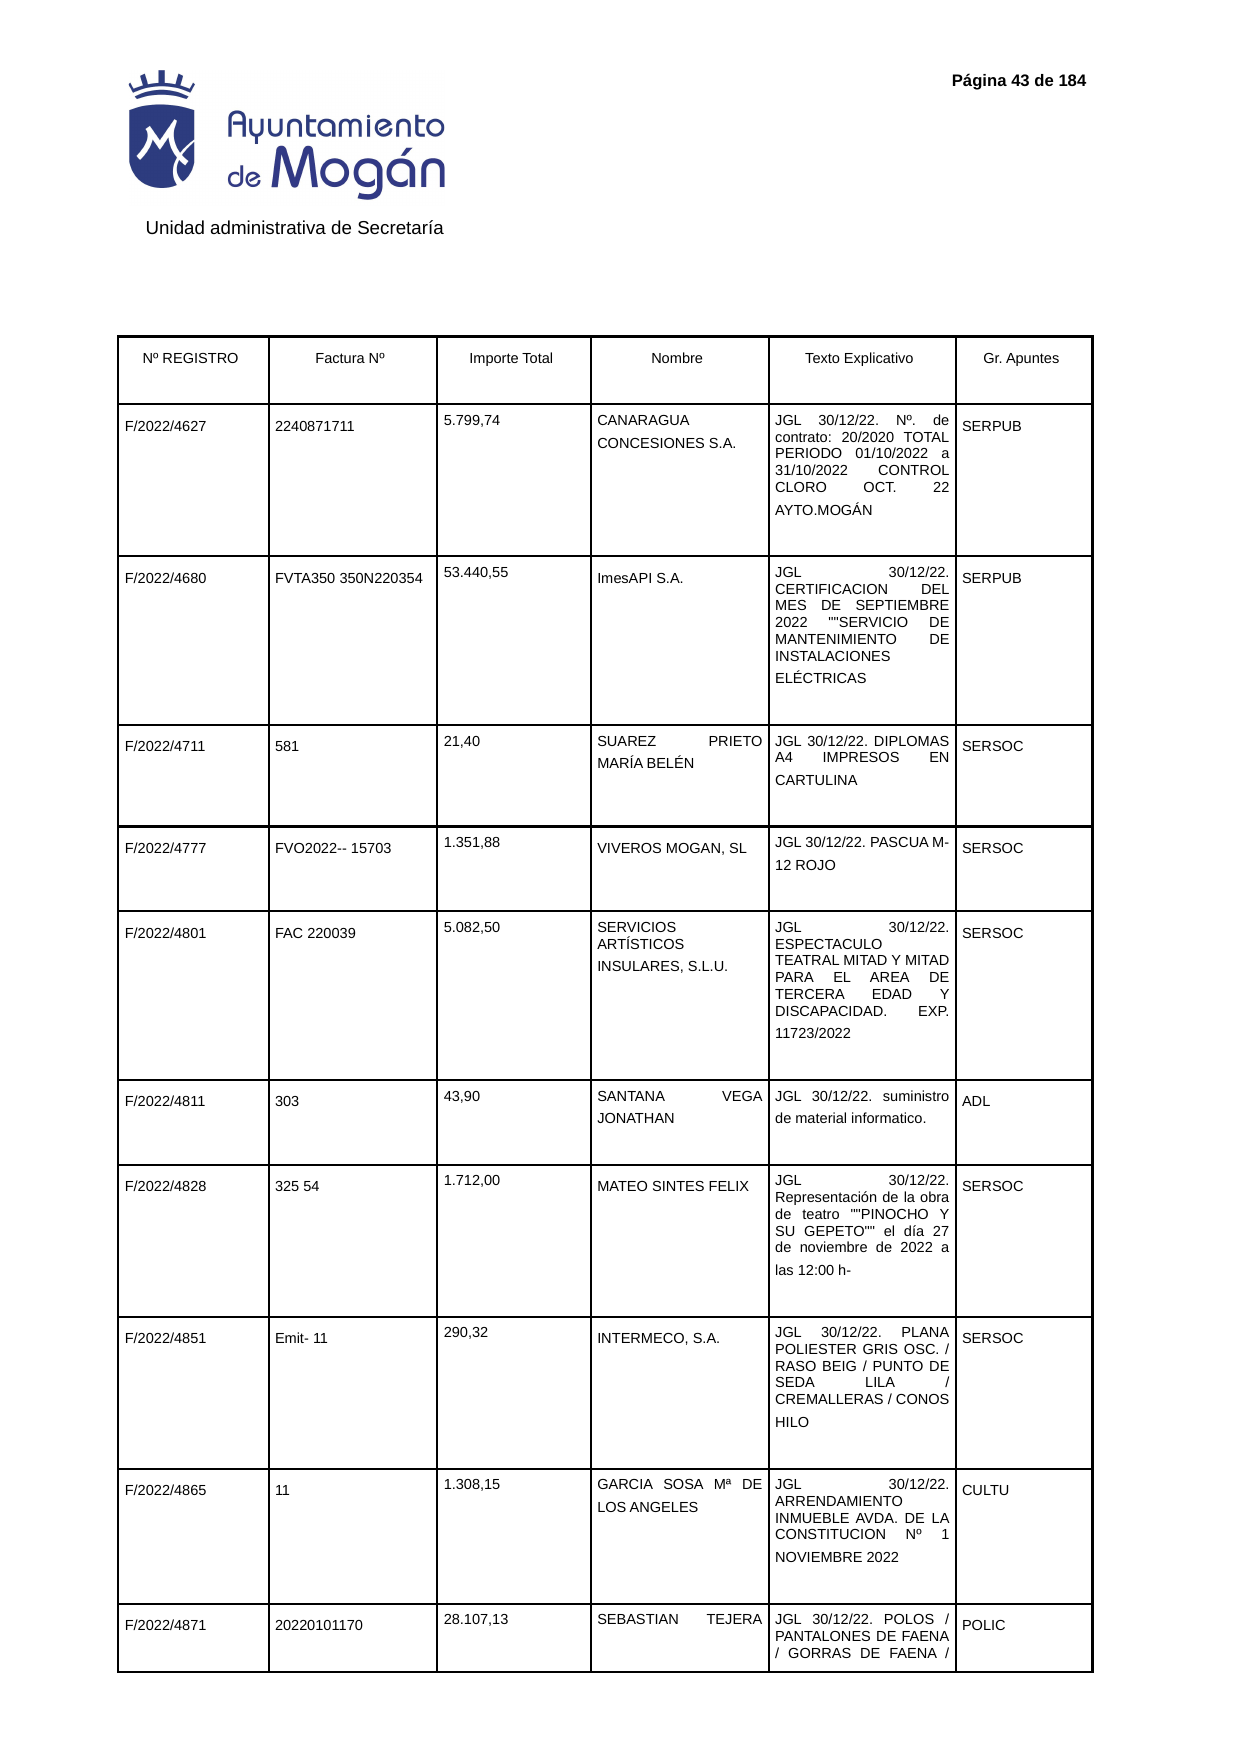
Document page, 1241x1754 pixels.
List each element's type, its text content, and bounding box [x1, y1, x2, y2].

table_cell JGL 30/12/22. DIPLOMAS A4 IMPRESOS EN CARTULINA [770, 726, 955, 825]
table_cell SERPUB [957, 557, 1091, 724]
table_cell 43,90 [438, 1081, 590, 1164]
table_cell MATEO SINTES FELIX [592, 1166, 768, 1316]
table_cell GARCIA SOSA Mª DE LOS ANGELES [592, 1470, 768, 1602]
table_cell 5.082,50 [438, 912, 590, 1079]
table_cell F/2022/4711 [119, 726, 268, 825]
table_header Gr. Apuntes [957, 338, 1091, 403]
table_cell 290,32 [438, 1318, 590, 1467]
table_cell ImesAPI S.A. [592, 557, 768, 724]
table_cell 325 54 [270, 1166, 436, 1316]
table_cell F/2022/4851 [119, 1318, 268, 1467]
table_cell 1.712,00 [438, 1166, 590, 1316]
table_cell JGL 30/12/22. POLOS / PANTALONES DE FAENA / GORRAS DE FAENA / [770, 1605, 955, 1671]
table_cell JGL 30/12/22. PASCUA M-12 ROJO [770, 828, 955, 910]
table_cell FVTA350 350N220354 [270, 557, 436, 724]
table_cell SEBASTIAN TEJERA [592, 1605, 768, 1671]
table_cell 28.107,13 [438, 1605, 590, 1671]
picture [128, 70, 445, 206]
table_cell F/2022/4865 [119, 1470, 268, 1602]
table_cell JGL 30/12/22. CERTIFICACION DEL MES DE SEPTIEMBRE 2022 ""SERVICIO DE MANTENIMIENTO DE INSTALACIONES ELÉCTRICAS [770, 557, 955, 724]
table_cell FAC 220039 [270, 912, 436, 1079]
table_cell JGL 30/12/22. ARRENDAMIENTO INMUEBLE AVDA. DE LA CONSTITUCION Nº 1 NOVIEMBRE 2022 [770, 1470, 955, 1602]
table_cell ADL [957, 1081, 1091, 1164]
table_header Nº REGISTRO [119, 338, 268, 403]
table_header Factura Nº [270, 338, 436, 403]
table_cell SERSOC [957, 1166, 1091, 1316]
table_cell FVO2022-- 15703 [270, 828, 436, 910]
table_cell JGL 30/12/22. suministro de material informatico. [770, 1081, 955, 1164]
table_cell 5.799,74 [438, 405, 590, 555]
table_cell 1.351,88 [438, 828, 590, 910]
table_cell 53.440,55 [438, 557, 590, 724]
table_cell JGL 30/12/22. ESPECTACULO TEATRAL MITAD Y MITAD PARA EL AREA DE TERCERA EDAD Y DISCAPACIDAD. EXP. 11723/2022 [770, 912, 955, 1079]
table_cell CANARAGUA CONCESIONES S.A. [592, 405, 768, 555]
table_cell F/2022/4680 [119, 557, 268, 724]
table_cell F/2022/4627 [119, 405, 268, 555]
table_cell F/2022/4801 [119, 912, 268, 1079]
table_cell F/2022/4777 [119, 828, 268, 910]
table_cell SERPUB [957, 405, 1091, 555]
table_cell SANTANA VEGA JONATHAN [592, 1081, 768, 1164]
table_cell 21,40 [438, 726, 590, 825]
table_cell SERSOC [957, 1318, 1091, 1467]
table_cell POLIC [957, 1605, 1091, 1671]
table_cell SERSOC [957, 726, 1091, 825]
table_cell SERVICIOS ARTÍSTICOS INSULARES, S.L.U. [592, 912, 768, 1079]
table_cell CULTU [957, 1470, 1091, 1602]
table_header Nombre [592, 338, 768, 403]
table_cell 2240871711 [270, 405, 436, 555]
table_cell F/2022/4811 [119, 1081, 268, 1164]
table_cell 20220101170 [270, 1605, 436, 1671]
table_cell VIVEROS MOGAN, SL [592, 828, 768, 910]
table_cell 1.308,15 [438, 1470, 590, 1602]
table_cell SUAREZ PRIETO MARÍA BELÉN [592, 726, 768, 825]
table_cell 303 [270, 1081, 436, 1164]
table_header Texto Explicativo [770, 338, 955, 403]
table_cell INTERMECO, S.A. [592, 1318, 768, 1467]
table_cell 581 [270, 726, 436, 825]
table_cell F/2022/4828 [119, 1166, 268, 1316]
table_cell JGL 30/12/22. Representación de la obra de teatro ""PINOCHO Y SU GEPETO"" el día 27 de noviembre de 2022 a las 12:00 h- [770, 1166, 955, 1316]
table_cell JGL 30/12/22. PLANA POLIESTER GRIS OSC. / RASO BEIG / PUNTO DE SEDA LILA / CREMALLERAS / CONOS HILO [770, 1318, 955, 1467]
table_cell 11 [270, 1470, 436, 1602]
table_cell F/2022/4871 [119, 1605, 268, 1671]
table_cell Emit- 11 [270, 1318, 436, 1467]
table_cell SERSOC [957, 828, 1091, 910]
table_cell JGL 30/12/22. Nº. de contrato: 20/2020 TOTAL PERIODO 01/10/2022 a 31/10/2022 CONTROL CLORO OCT. 22 AYTO.MOGÁN [770, 405, 955, 555]
table_header Importe Total [438, 338, 590, 403]
table_cell SERSOC [957, 912, 1091, 1079]
